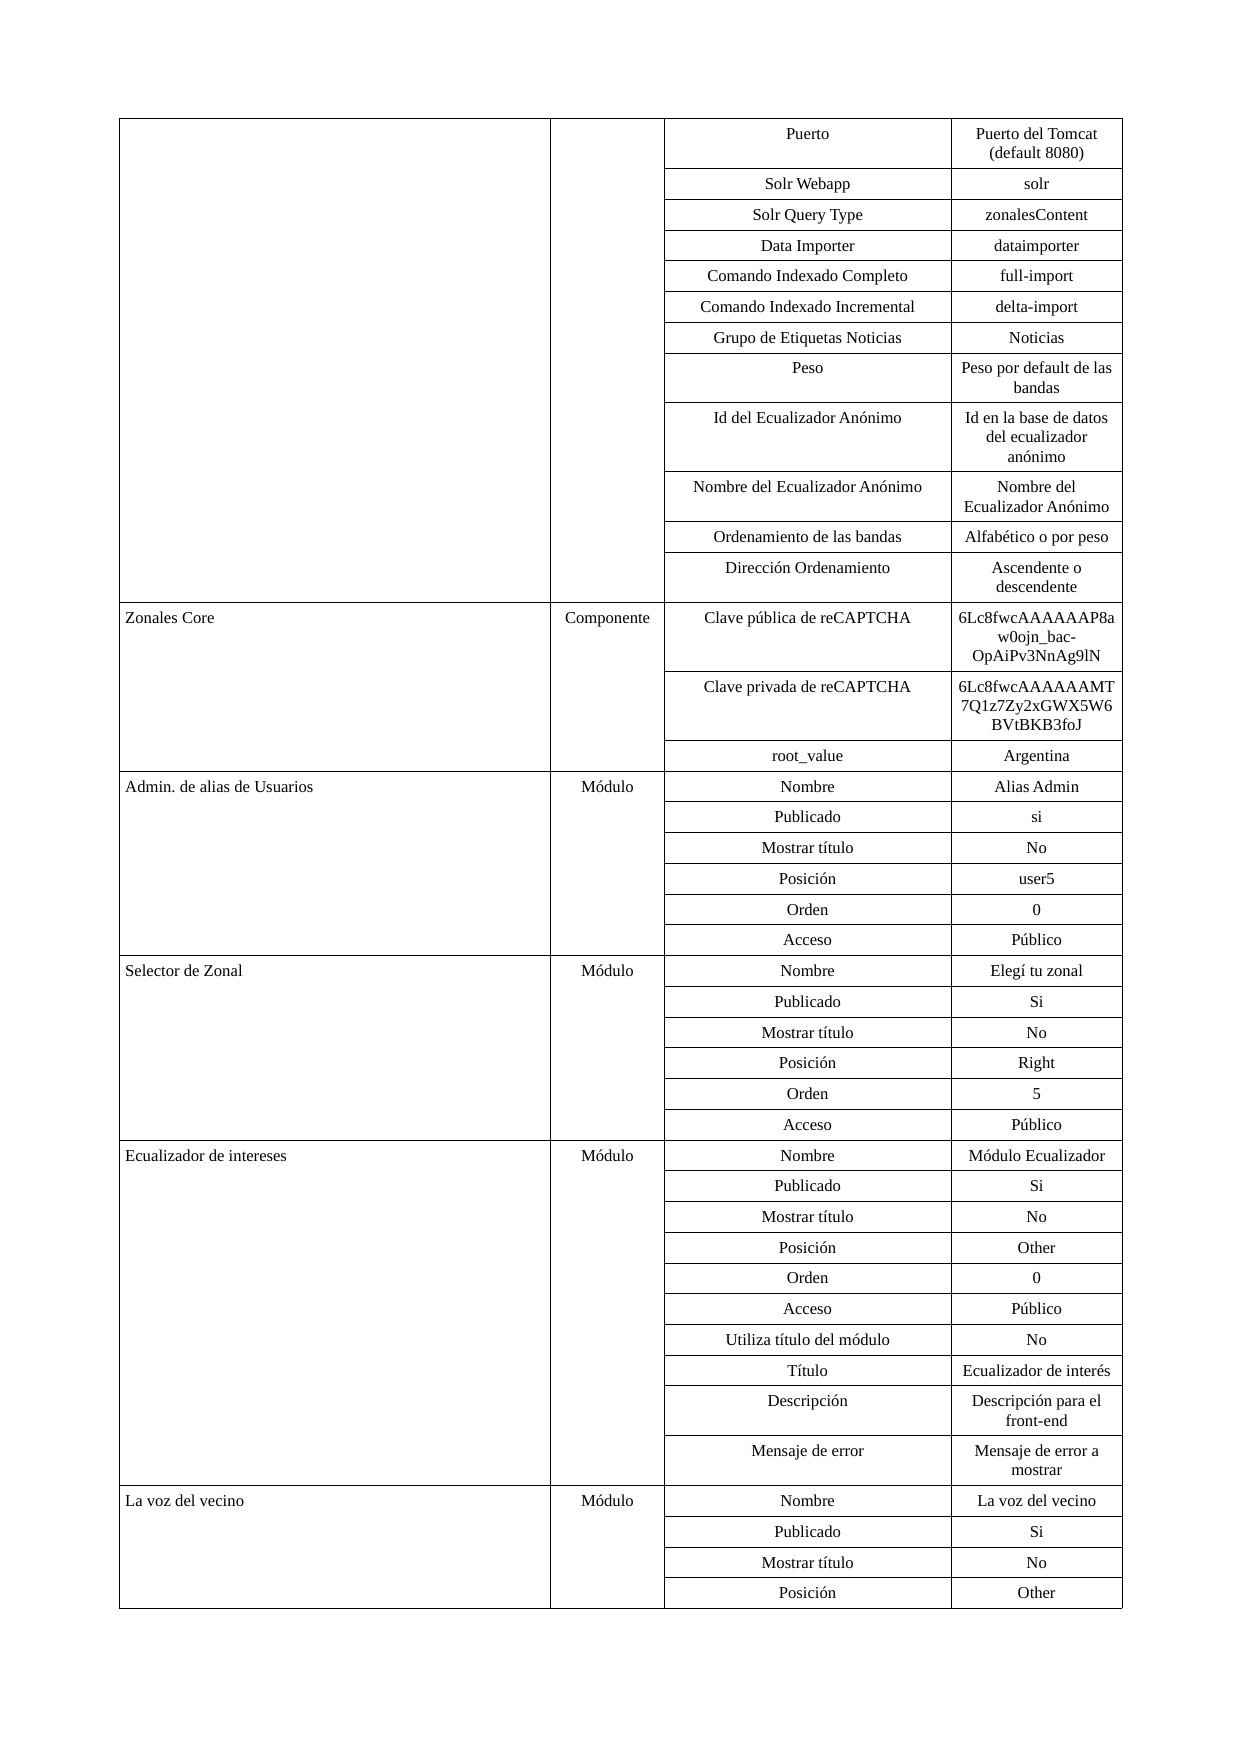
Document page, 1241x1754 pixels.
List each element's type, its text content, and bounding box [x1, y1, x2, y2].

table_cell Other [952, 1578, 1122, 1608]
table_cell Nombre del Ecualizador Anónimo [952, 472, 1122, 521]
table_cell Id del Ecualizador Anónimo [665, 403, 951, 471]
table_cell Orden [665, 895, 951, 924]
table_cell Puerto [665, 119, 951, 168]
table_cell Selector de Zonal [120, 956, 550, 1139]
table_cell [120, 119, 550, 602]
table_cell No [952, 833, 1122, 863]
table_cell Grupo de Etiquetas Noticias [665, 323, 951, 352]
table_cell Nombre [665, 956, 951, 986]
table_cell Right [952, 1048, 1122, 1078]
table_cell 0 [952, 1264, 1122, 1293]
table_cell Módulo [551, 956, 664, 1139]
table_cell Acceso [665, 925, 951, 955]
table_cell Clave privada de reCAPTCHA [665, 672, 951, 740]
table_cell Alias Admin [952, 772, 1122, 801]
table_cell Mensaje de error [665, 1436, 951, 1485]
table_cell Descripción [665, 1386, 951, 1435]
table_cell Data Importer [665, 231, 951, 260]
table_cell Mensaje de error a mostrar [952, 1436, 1122, 1485]
table_cell Título [665, 1356, 951, 1385]
table_cell Publicado [665, 802, 951, 832]
table_cell Nombre [665, 1141, 951, 1170]
table_cell Comando Indexado Completo [665, 261, 951, 291]
table_cell Ecualizador de interés [952, 1356, 1122, 1385]
table_cell Posición [665, 864, 951, 894]
table_cell Orden [665, 1264, 951, 1293]
table_cell Posición [665, 1578, 951, 1608]
table_cell Mostrar título [665, 1018, 951, 1047]
table_cell Peso por default de las bandas [952, 354, 1122, 402]
table_cell Nombre del Ecualizador Anónimo [665, 472, 951, 521]
table_cell La voz del vecino [120, 1486, 550, 1608]
table_cell No [952, 1325, 1122, 1354]
table_cell Mostrar título [665, 1202, 951, 1232]
table_cell 6Lc8fwcAAAAAAMT7Q1z7Zy2xGWX5W6BVtBKB3foJ [952, 672, 1122, 740]
table_cell Mostrar título [665, 1548, 951, 1577]
table_cell Ordenamiento de las bandas [665, 522, 951, 552]
table_cell zonalesContent [952, 200, 1122, 229]
table_cell Comando Indexado Incremental [665, 292, 951, 322]
table_cell 6Lc8fwcAAAAAAP8aw0ojn_bac-OpAiPv3NnAg9lN [952, 603, 1122, 671]
table_cell Dirección Ordenamiento [665, 553, 951, 602]
table_cell solr [952, 169, 1122, 199]
table_cell Publicado [665, 1517, 951, 1547]
table_cell Nombre [665, 772, 951, 801]
table_cell Zonales Core [120, 603, 550, 771]
table_cell Público [952, 925, 1122, 955]
table_cell Other [952, 1233, 1122, 1262]
table_cell Solr Query Type [665, 200, 951, 229]
table_cell Clave pública de reCAPTCHA [665, 603, 951, 671]
table_cell Admin. de alias de Usuarios [120, 772, 550, 955]
table_cell Módulo [551, 772, 664, 955]
table_cell Orden [665, 1079, 951, 1109]
table_cell Solr Webapp [665, 169, 951, 199]
table_cell dataimporter [952, 231, 1122, 260]
table_cell Acceso [665, 1110, 951, 1139]
table_cell Argentina [952, 741, 1122, 771]
table_cell si [952, 802, 1122, 832]
table_cell Id en la base de datos del ecualizador anónimo [952, 403, 1122, 471]
table_cell Utiliza título del módulo [665, 1325, 951, 1354]
table_cell Si [952, 1171, 1122, 1201]
table_cell Si [952, 1517, 1122, 1547]
table_cell Módulo [551, 1486, 664, 1608]
table_cell Público [952, 1294, 1122, 1324]
table_cell Ecualizador de intereses [120, 1141, 550, 1485]
table_cell Mostrar título [665, 833, 951, 863]
table_cell No [952, 1202, 1122, 1232]
table_cell Alfabético o por peso [952, 522, 1122, 552]
table_cell Posición [665, 1233, 951, 1262]
table_cell Módulo Ecualizador [952, 1141, 1122, 1170]
table_cell No [952, 1548, 1122, 1577]
table_cell Módulo [551, 1141, 664, 1485]
table_cell Puerto del Tomcat (default 8080) [952, 119, 1122, 168]
table_cell Posición [665, 1048, 951, 1078]
table_cell Nombre [665, 1486, 951, 1516]
table_cell Público [952, 1110, 1122, 1139]
table_cell Peso [665, 354, 951, 402]
table_cell [551, 119, 664, 602]
table_cell 5 [952, 1079, 1122, 1109]
table_cell Publicado [665, 1171, 951, 1201]
table_cell No [952, 1018, 1122, 1047]
table_cell Ascendente o descendente [952, 553, 1122, 602]
table_cell full-import [952, 261, 1122, 291]
table_cell root_value [665, 741, 951, 771]
table_cell 0 [952, 895, 1122, 924]
table_cell Publicado [665, 987, 951, 1017]
table_cell Acceso [665, 1294, 951, 1324]
table_cell Elegí tu zonal [952, 956, 1122, 986]
table_cell Si [952, 987, 1122, 1017]
table_cell user5 [952, 864, 1122, 894]
table_cell Noticias [952, 323, 1122, 352]
table_cell Componente [551, 603, 664, 771]
table_cell delta-import [952, 292, 1122, 322]
table_cell Descripción para el front-end [952, 1386, 1122, 1435]
table_cell La voz del vecino [952, 1486, 1122, 1516]
